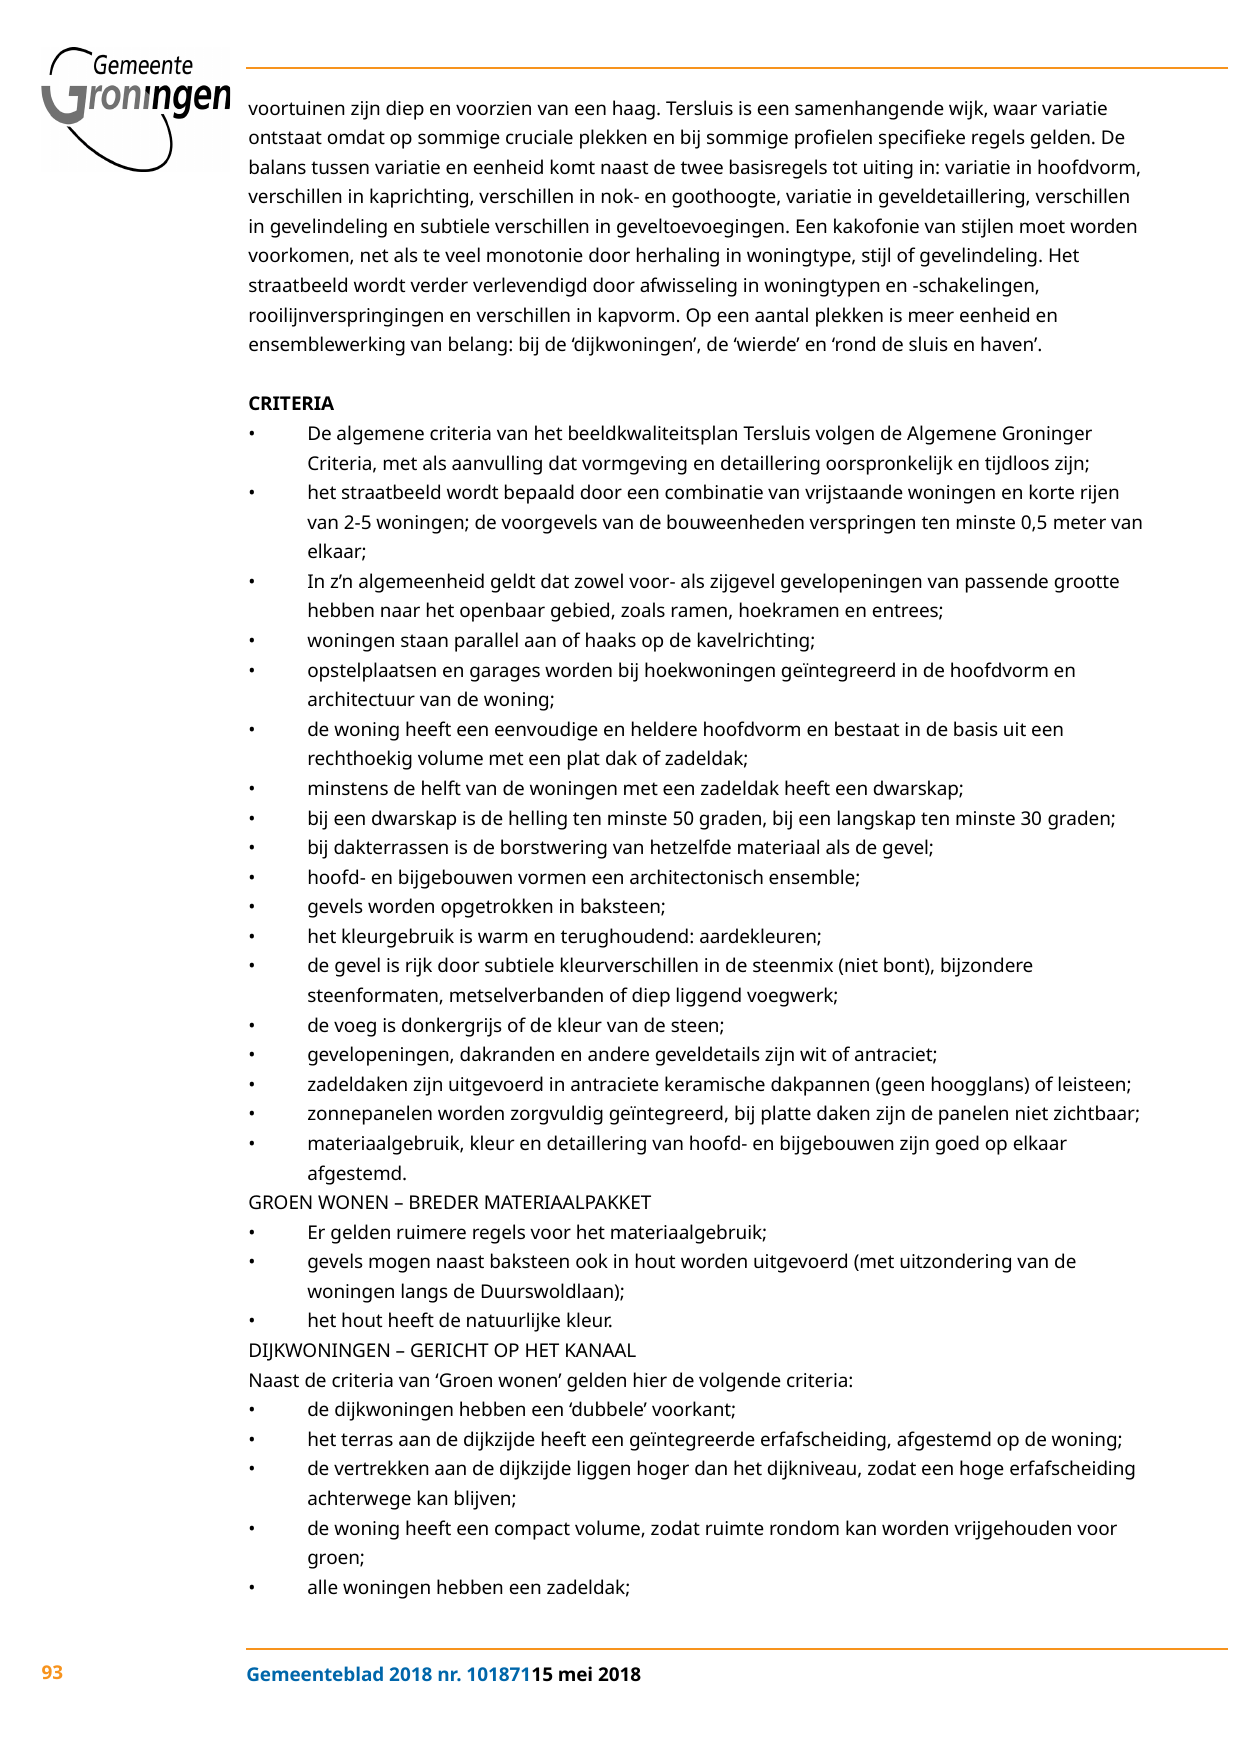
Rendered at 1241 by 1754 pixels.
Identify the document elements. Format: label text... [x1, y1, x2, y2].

list het straatbeeld wordt bepaald door een combinatie van vrijstaande woningen en korte rijen van 2-5 woningen; de voorgevels van de bouweenheden verspringen ten minste 0,5 meter van elkaar; [248, 479, 1152, 564]
list alle woningen hebben een zadeldak; [248, 1574, 1152, 1600]
text CRITERIA [248, 391, 1152, 416]
list opstelplaatsen en garages worden bij hoekwoningen geïntegreerd in de hoofdvorm en architectuur van de woning; [248, 657, 1152, 712]
list hoofd- en bijgebouwen vormen een architectonisch ensemble; [248, 864, 1152, 890]
list het hout heeft de natuurlijke kleur. [248, 1308, 1152, 1333]
list minstens de helft van de woningen met een zadeldak heeft een dwarskap; [248, 775, 1152, 801]
list gevels mogen naast baksteen ook in hout worden uitgevoerd (met uitzondering van de woningen langs de Duurswoldlaan); [248, 1248, 1152, 1304]
list bij een dwarskap is de helling ten minste 50 graden, bij een langskap ten minste 30 graden; [248, 805, 1152, 831]
text DIJKWONINGEN – GERICHT OP HET KANAAL [248, 1337, 1152, 1363]
list bij dakterrassen is de borstwering van hetzelfde materiaal als de gevel; [248, 834, 1152, 860]
list gevelopeningen, dakranden en andere geveldetails zijn wit of antraciet; [248, 1041, 1152, 1067]
list het kleurgebruik is warm en terughoudend: aardekleuren; [248, 923, 1152, 949]
picture [41, 47, 231, 172]
list woningen staan parallel aan of haaks op de kavelrichting; [248, 627, 1152, 653]
list materiaalgebruik, kleur en detaillering van hoofd- en bijgebouwen zijn goed op elkaar afgestemd. [248, 1130, 1152, 1186]
list de vertrekken aan de dijkzijde liggen hoger dan het dijkniveau, zodat een hoge erfafscheiding achterwege kan blijven; [248, 1456, 1152, 1511]
text GROEN WONEN – BREDER MATERIAALPAKKET [248, 1189, 1152, 1215]
list de gevel is rijk door subtiele kleurverschillen in de steenmix (niet bont), bijzondere steenformaten, metselverbanden of diep liggend voegwerk; [248, 953, 1152, 1008]
list het terras aan de dijkzijde heeft een geïntegreerde erfafscheiding, afgestemd op de woning; [248, 1426, 1152, 1452]
list de woning heeft een eenvoudige en heldere hoofdvorm en bestaat in de basis uit een rechthoekig volume met een plat dak of zadeldak; [248, 716, 1152, 771]
list De algemene criteria van het beeldkwaliteitsplan Tersluis volgen de Algemene Groninger Criteria, met als aanvulling dat vormgeving en detaillering oorspronkelijk en tijdloos zijn; [248, 420, 1152, 476]
text Naast de criteria van ‘Groen wonen’ gelden hier de volgende criteria: [248, 1367, 1152, 1393]
list de voeg is donkergrijs of de kleur van de steen; [248, 1012, 1152, 1038]
list In z’n algemeenheid geldt dat zowel voor- als zijgevel gevelopeningen van passende grootte hebben naar het openbaar gebied, zoals ramen, hoekramen en entrees; [248, 568, 1152, 623]
list zadeldaken zijn uitgevoerd in antraciete keramische dakpannen (geen hoogglans) of leisteen; [248, 1071, 1152, 1097]
list de dijkwoningen hebben een ‘dubbele’ voorkant; [248, 1396, 1152, 1422]
list zonnepanelen worden zorgvuldig geïntegreerd, bij platte daken zijn de panelen niet zichtbaar; [248, 1101, 1152, 1126]
text voortuinen zijn diep en voorzien van een haag. Tersluis is een samenhangende wijk, waar variatie ontstaat omdat op sommige cruciale plekken en bij sommige profielen specifieke regels gelden. De balans tussen variatie en eenheid komt naast de twee basisregels tot uiting in: variatie in hoofdvorm, verschillen in kaprichting, verschillen in nok- en goothoogte, variatie in geveldetaillering, verschillen in gevelindeling en subtiele verschillen in geveltoevoegingen. Een kakofonie van stijlen moet worden voorkomen, net als te veel monotonie door herhaling in woningtype, stijl of gevelindeling. Het straatbeeld wordt verder verlevendigd door afwisseling in woningtypen en -schakelingen, rooilijnverspringingen en verschillen in kapvorm. Op een aantal plekken is meer eenheid en ensemblewerking van belang: bij de ‘dijkwoningen’, de ‘wierde’ en ‘rond de sluis en haven’. [248, 95, 1152, 357]
list de woning heeft een compact volume, zodat ruimte rondom kan worden vrijgehouden voor groen; [248, 1515, 1152, 1570]
list gevels worden opgetrokken in baksteen; [248, 893, 1152, 919]
list Er gelden ruimere regels voor het materiaalgebruik; [248, 1219, 1152, 1245]
